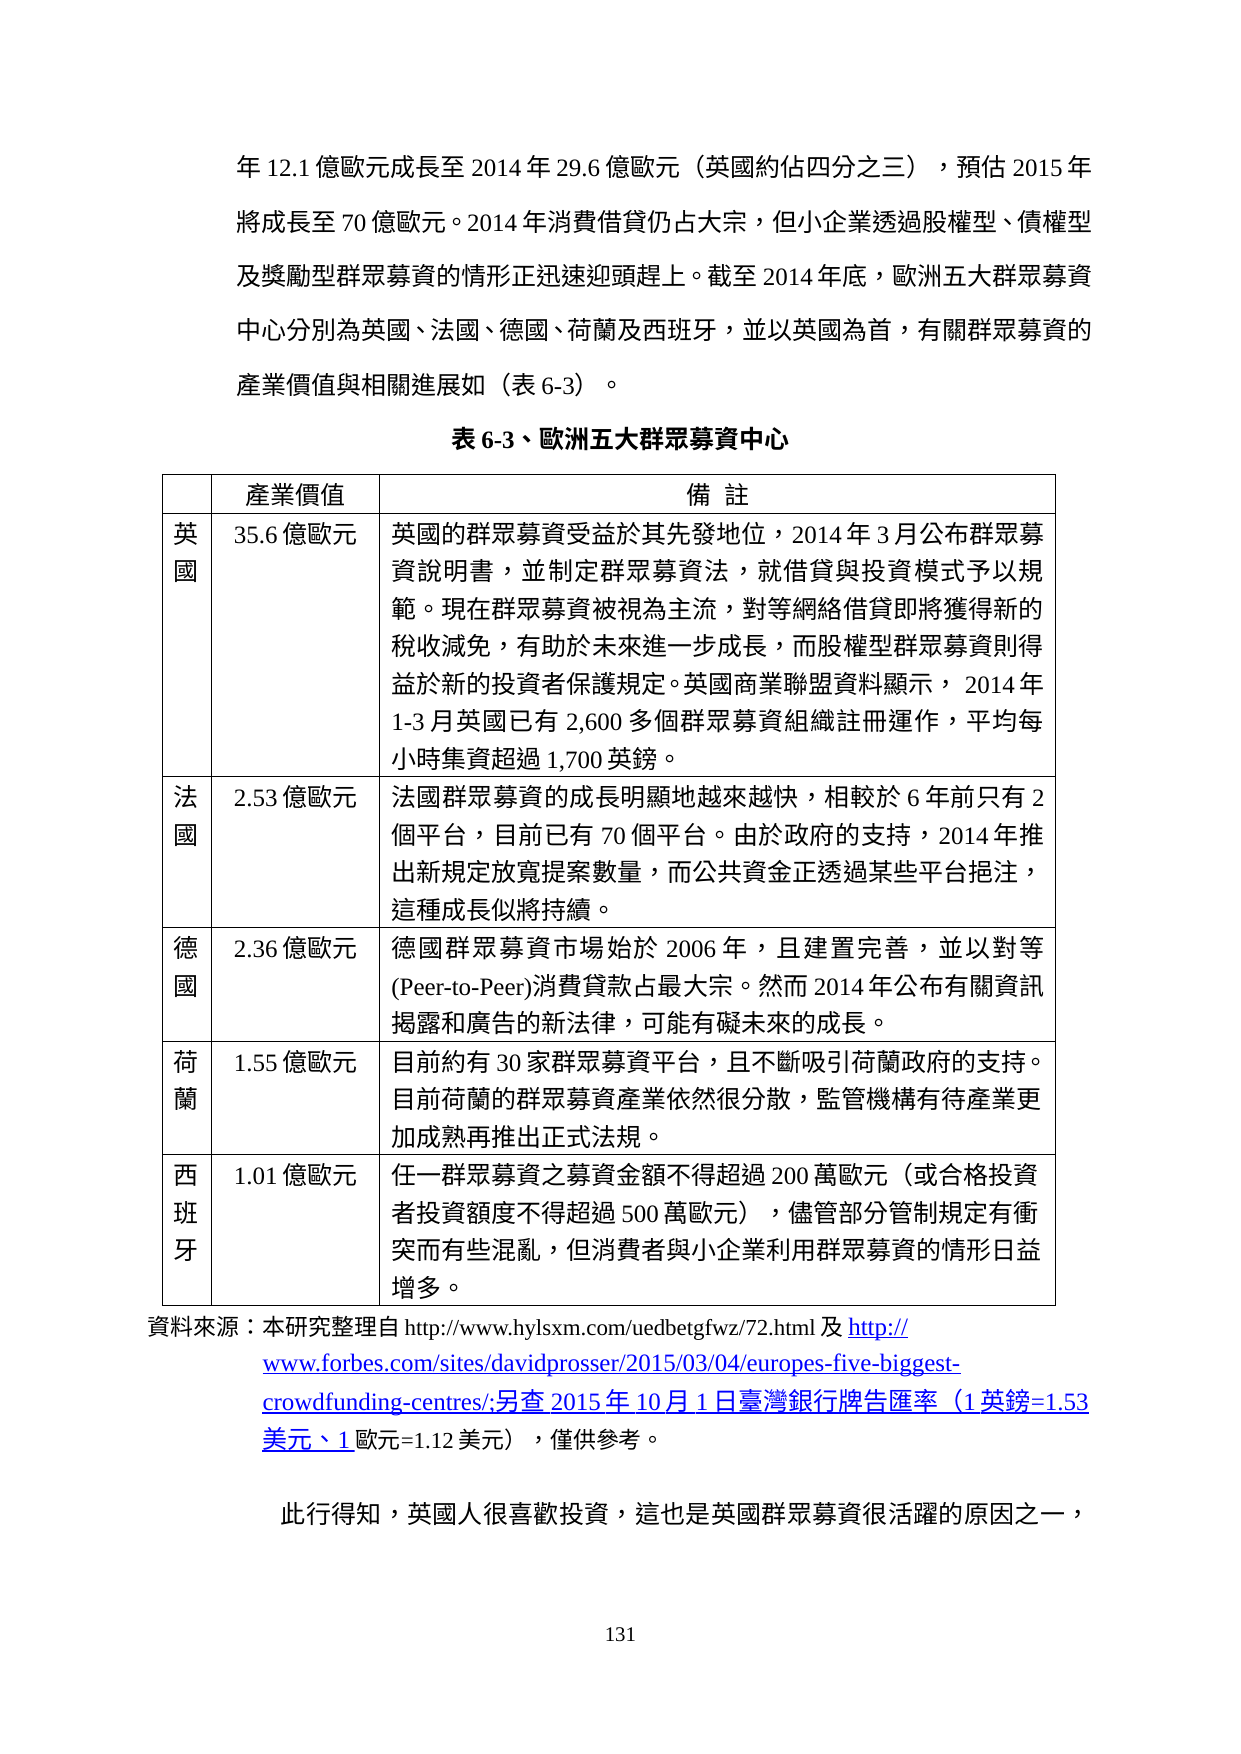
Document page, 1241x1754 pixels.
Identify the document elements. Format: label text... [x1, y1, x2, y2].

table_cell 2.36億歐元 [212, 928, 379, 1041]
text 此行得知，英國人很喜歡投資，這也是英國群眾募資很活躍的原因之一， [236, 1494, 1092, 1531]
table_cell 目前約有30家群眾募資平台，且不斷吸引荷蘭政府的支持。目前荷蘭的群眾募資產業依然很分散，監管機構有待產業更加成熟再推出正式法規。 [380, 1042, 1055, 1154]
table_cell 任一群眾募資之募資金額不得超過200萬歐元（或合格投資者投資額度不得超過500萬歐元），儘管部分管制規定有衝突而有些混亂，但消費者與小企業利用群眾募資的情形日益增多。 [380, 1155, 1055, 1305]
table_header 備 註 [380, 475, 1055, 512]
text 年12.1億歐元成長至2014年29.6億歐元（英國約佔四分之三），預估2015年將成長至70億歐元。2014年消費借貸仍占大宗，但小企業透過股權型、債權型及獎勵型群眾募資的情形正迅速迎頭趕上。截至2014年底，歐洲五大群眾募資中心分別為英國、法國、德國、荷蘭及西班牙，並以英國為首，有關群眾募資的產業價值與相關進展如（表6-3）。 [236, 148, 1092, 401]
table_cell 35.6億歐元 [212, 514, 379, 776]
table_cell 法國群眾募資的成長明顯地越來越快，相較於6年前只有2個平台，目前已有70個平台。由於政府的支持，2014年推出新規定放寬提案數量，而公共資金正透過某些平台挹注，這種成長似將持續。 [380, 777, 1055, 927]
table_cell 1.01億歐元 [212, 1155, 379, 1305]
table_header [163, 475, 211, 512]
table_cell 2.53億歐元 [212, 777, 379, 927]
table_cell 1.55億歐元 [212, 1042, 379, 1154]
table_cell 荷蘭 [163, 1042, 211, 1154]
table_cell 西班牙 [163, 1155, 211, 1305]
text 資料來源：本研究整理自http://www.hylsxm.com/uedbetgfwz/72.html及http://www.forbes.com/sites/davidprosser/2015/03/04/europes-five-biggest-crowdfunding-centres/;另查2015年10月1日臺灣銀行牌告匯率（1英鎊=1.53美元、1歐元=1.12美元），僅供參考。 [148, 1306, 1092, 1456]
table_cell 法國 [163, 777, 211, 927]
table_cell 英國 [163, 514, 211, 776]
table_cell 英國的群眾募資受益於其先發地位，2014年3月公布群眾募資說明書，並制定群眾募資法，就借貸與投資模式予以規範。現在群眾募資被視為主流，對等網絡借貸即將獲得新的稅收減免，有助於未來進一步成長，而股權型群眾募資則得益於新的投資者保護規定。英國商業聯盟資料顯示， 2014年1-3月英國已有2,600多個群眾募資組織註冊運作，平均每小時集資超過1,700英鎊。 [380, 514, 1055, 776]
table_cell 德國群眾募資市場始於2006年，且建置完善，並以對等(Peer-to-Peer)消費貸款占最大宗。然而2014年公布有關資訊揭露和廣告的新法律，可能有礙未來的成長。 [380, 928, 1055, 1041]
text 表6-3、歐洲五大群眾募資中心 [148, 419, 1092, 456]
table_header 產業價值 [212, 475, 379, 512]
table_cell 德國 [163, 928, 211, 1041]
